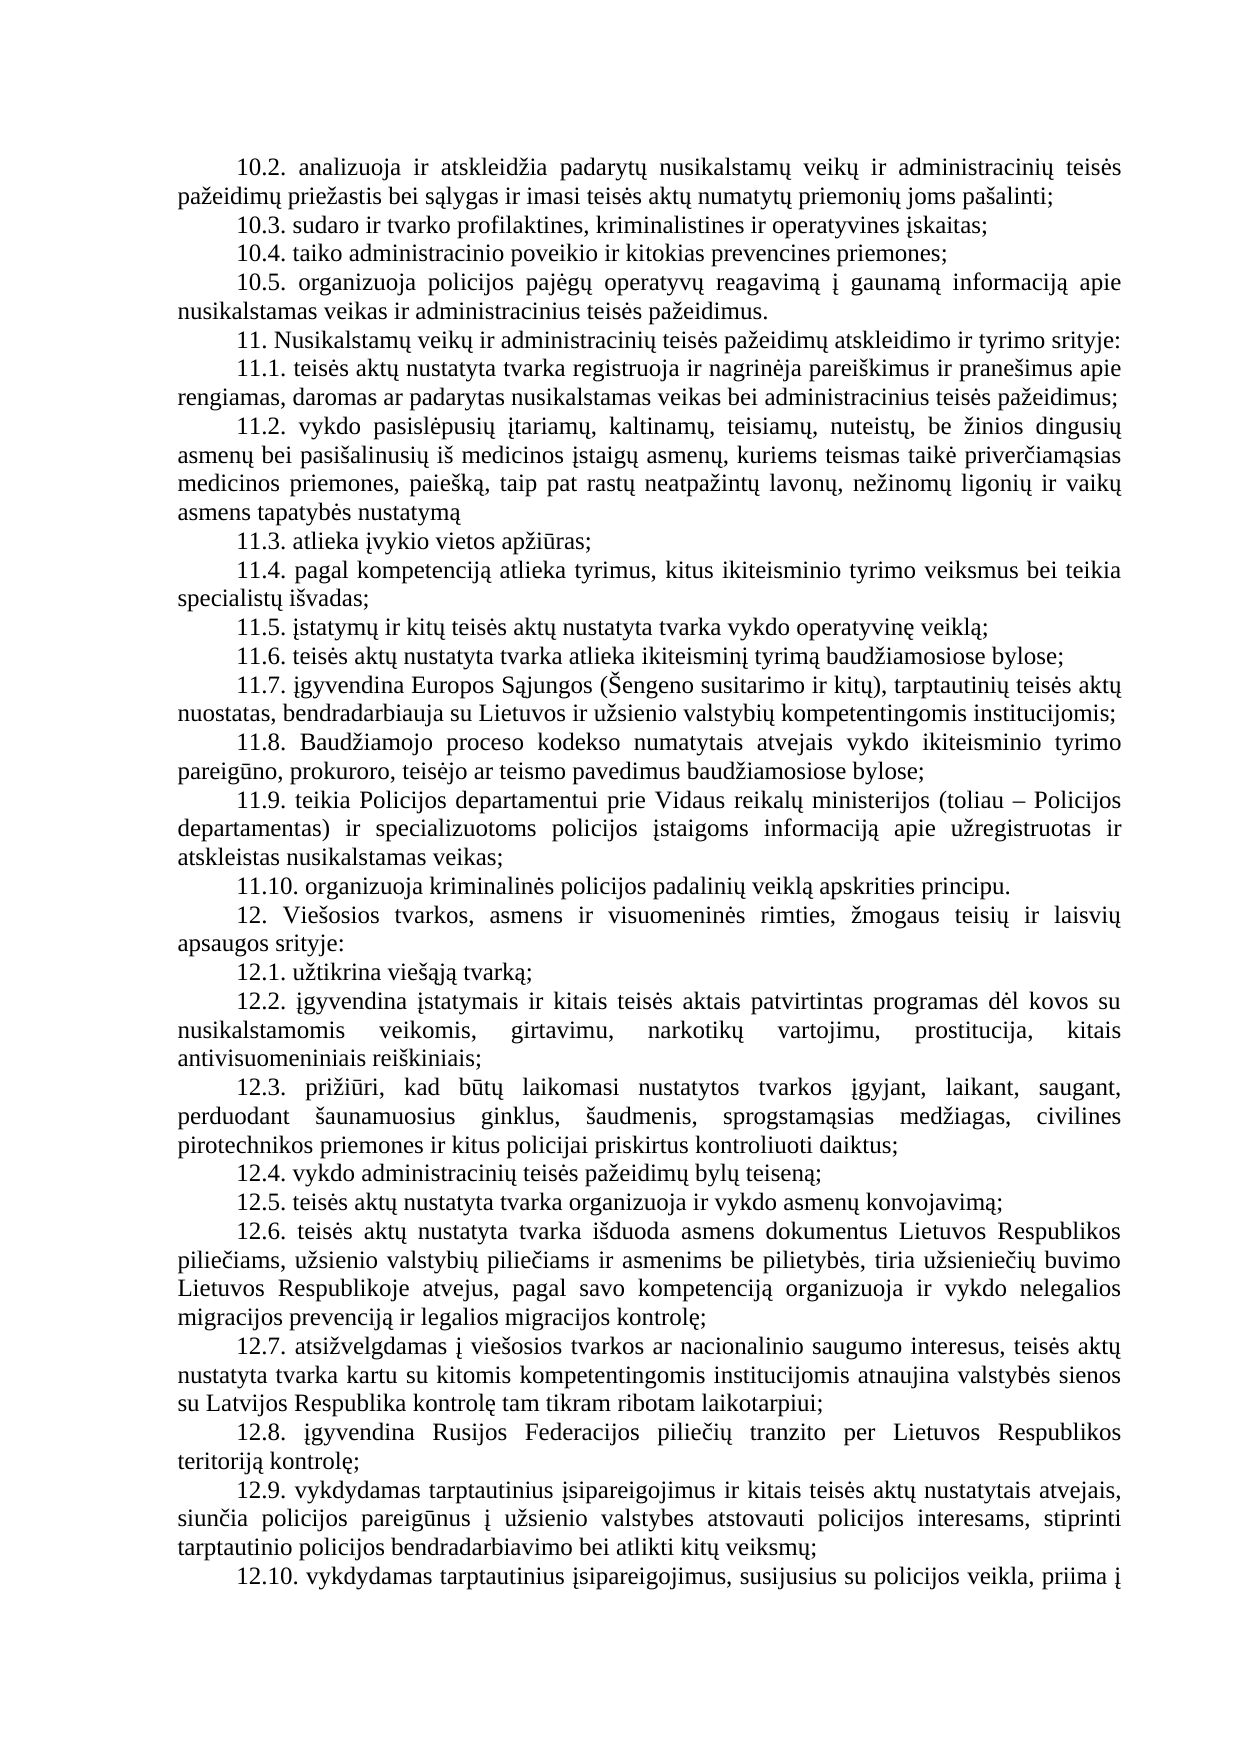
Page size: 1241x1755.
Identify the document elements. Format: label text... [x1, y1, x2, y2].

text 12.2. įgyvendina įstatymais ir kitais teisės aktais patvirtintas programas dėl kovos su nusikalstamomis veikomis, girtavimu, narkotikų vartojimu, prostitucija, kitais antivisuomeniniais reiškiniais; [177, 986, 1122, 1072]
text 12.10. vykdydamas tarptautinius įsipareigojimus, susijusius su policijos veikla, priima į [177, 1561, 1122, 1590]
text 11.5. įstatymų ir kitų teisės aktų nustatyta tvarka vykdo operatyvinę veiklą; [177, 612, 1122, 641]
text 12. Viešosios tvarkos, asmens ir visuomeninės rimties, žmogaus teisių ir laisvių apsaugos srityje: [177, 900, 1122, 957]
text 12.3. prižiūri, kad būtų laikomasi nustatytos tvarkos įgyjant, laikant, saugant, perduodant šaunamuosius ginklus, šaudmenis, sprogstamąsias medžiagas, civilines pirotechnikos priemones ir kitus policijai priskirtus kontroliuoti daiktus; [177, 1072, 1122, 1158]
text 12.8. įgyvendina Rusijos Federacijos piliečių tranzito per Lietuvos Respublikos teritoriją kontrolę; [177, 1417, 1122, 1475]
text 11.9. teikia Policijos departamentui prie Vidaus reikalų ministerijos (toliau – Policijos departamentas) ir specializuotoms policijos įstaigoms informaciją apie užregistruotas ir atskleistas nusikalstamas veikas; [177, 785, 1122, 871]
text 12.5. teisės aktų nustatyta tvarka organizuoja ir vykdo asmenų konvojavimą; [177, 1187, 1122, 1216]
text 11.8. Baudžiamojo proceso kodekso numatytais atvejais vykdo ikiteisminio tyrimo pareigūno, prokuroro, teisėjo ar teismo pavedimus baudžiamosiose bylose; [177, 727, 1122, 785]
text 12.7. atsižvelgdamas į viešosios tvarkos ar nacionalinio saugumo interesus, teisės aktų nustatyta tvarka kartu su kitomis kompetentingomis institucijomis atnaujina valstybės sienos su Latvijos Respublika kontrolę tam tikram ribotam laikotarpiui; [177, 1331, 1122, 1417]
text 12.4. vykdo administracinių teisės pažeidimų bylų teiseną; [177, 1158, 1122, 1187]
text 11.6. teisės aktų nustatyta tvarka atlieka ikiteisminį tyrimą baudžiamosiose bylose; [177, 641, 1122, 670]
text 12.9. vykdydamas tarptautinius įsipareigojimus ir kitais teisės aktų nustatytais atvejais, siunčia policijos pareigūnus į užsienio valstybes atstovauti policijos interesams, stiprinti tarptautinio policijos bendradarbiavimo bei atlikti kitų veiksmų; [177, 1475, 1122, 1561]
text 11.4. pagal kompetenciją atlieka tyrimus, kitus ikiteisminio tyrimo veiksmus bei teikia specialistų išvadas; [177, 555, 1122, 612]
text 12.1. užtikrina viešąją tvarką; [177, 957, 1122, 986]
text 10.5. organizuoja policijos pajėgų operatyvų reagavimą į gaunamą informaciją apie nusikalstamas veikas ir administracinius teisės pažeidimus. [177, 267, 1122, 325]
text 10.4. taiko administracinio poveikio ir kitokias prevencines priemones; [177, 238, 1122, 267]
text 12.6. teisės aktų nustatyta tvarka išduoda asmens dokumentus Lietuvos Respublikos piliečiams, užsienio valstybių piliečiams ir asmenims be pilietybės, tiria užsieniečių buvimo Lietuvos Respublikoje atvejus, pagal savo kompetenciją organizuoja ir vykdo nelegalios migracijos prevenciją ir legalios migracijos kontrolę; [177, 1216, 1122, 1331]
text 11.3. atlieka įvykio vietos apžiūras; [177, 526, 1122, 555]
text 11. Nusikalstamų veikų ir administracinių teisės pažeidimų atskleidimo ir tyrimo srityje: [177, 325, 1122, 353]
text 11.1. teisės aktų nustatyta tvarka registruoja ir nagrinėja pareiškimus ir pranešimus apie rengiamas, daromas ar padarytas nusikalstamas veikas bei administracinius teisės pažeidimus; [177, 353, 1122, 411]
text 11.10. organizuoja kriminalinės policijos padalinių veiklą apskrities principu. [177, 871, 1122, 900]
text 11.2. vykdo pasislėpusių įtariamų, kaltinamų, teisiamų, nuteistų, be žinios dingusių asmenų bei pasišalinusių iš medicinos įstaigų asmenų, kuriems teismas taikė priverčiamąsias medicinos priemones, paiešką, taip pat rastų neatpažintų lavonų, nežinomų ligonių ir vaikų asmens tapatybės nustatymą [177, 411, 1122, 526]
text 10.2. analizuoja ir atskleidžia padarytų nusikalstamų veikų ir administracinių teisės pažeidimų priežastis bei sąlygas ir imasi teisės aktų numatytų priemonių joms pašalinti; [177, 152, 1122, 210]
text 10.3. sudaro ir tvarko profilaktines, kriminalistines ir operatyvines įskaitas; [177, 210, 1122, 238]
text 11.7. įgyvendina Europos Sąjungos (Šengeno susitarimo ir kitų), tarptautinių teisės aktų nuostatas, bendradarbiauja su Lietuvos ir užsienio valstybių kompetentingomis institucijomis; [177, 670, 1122, 727]
